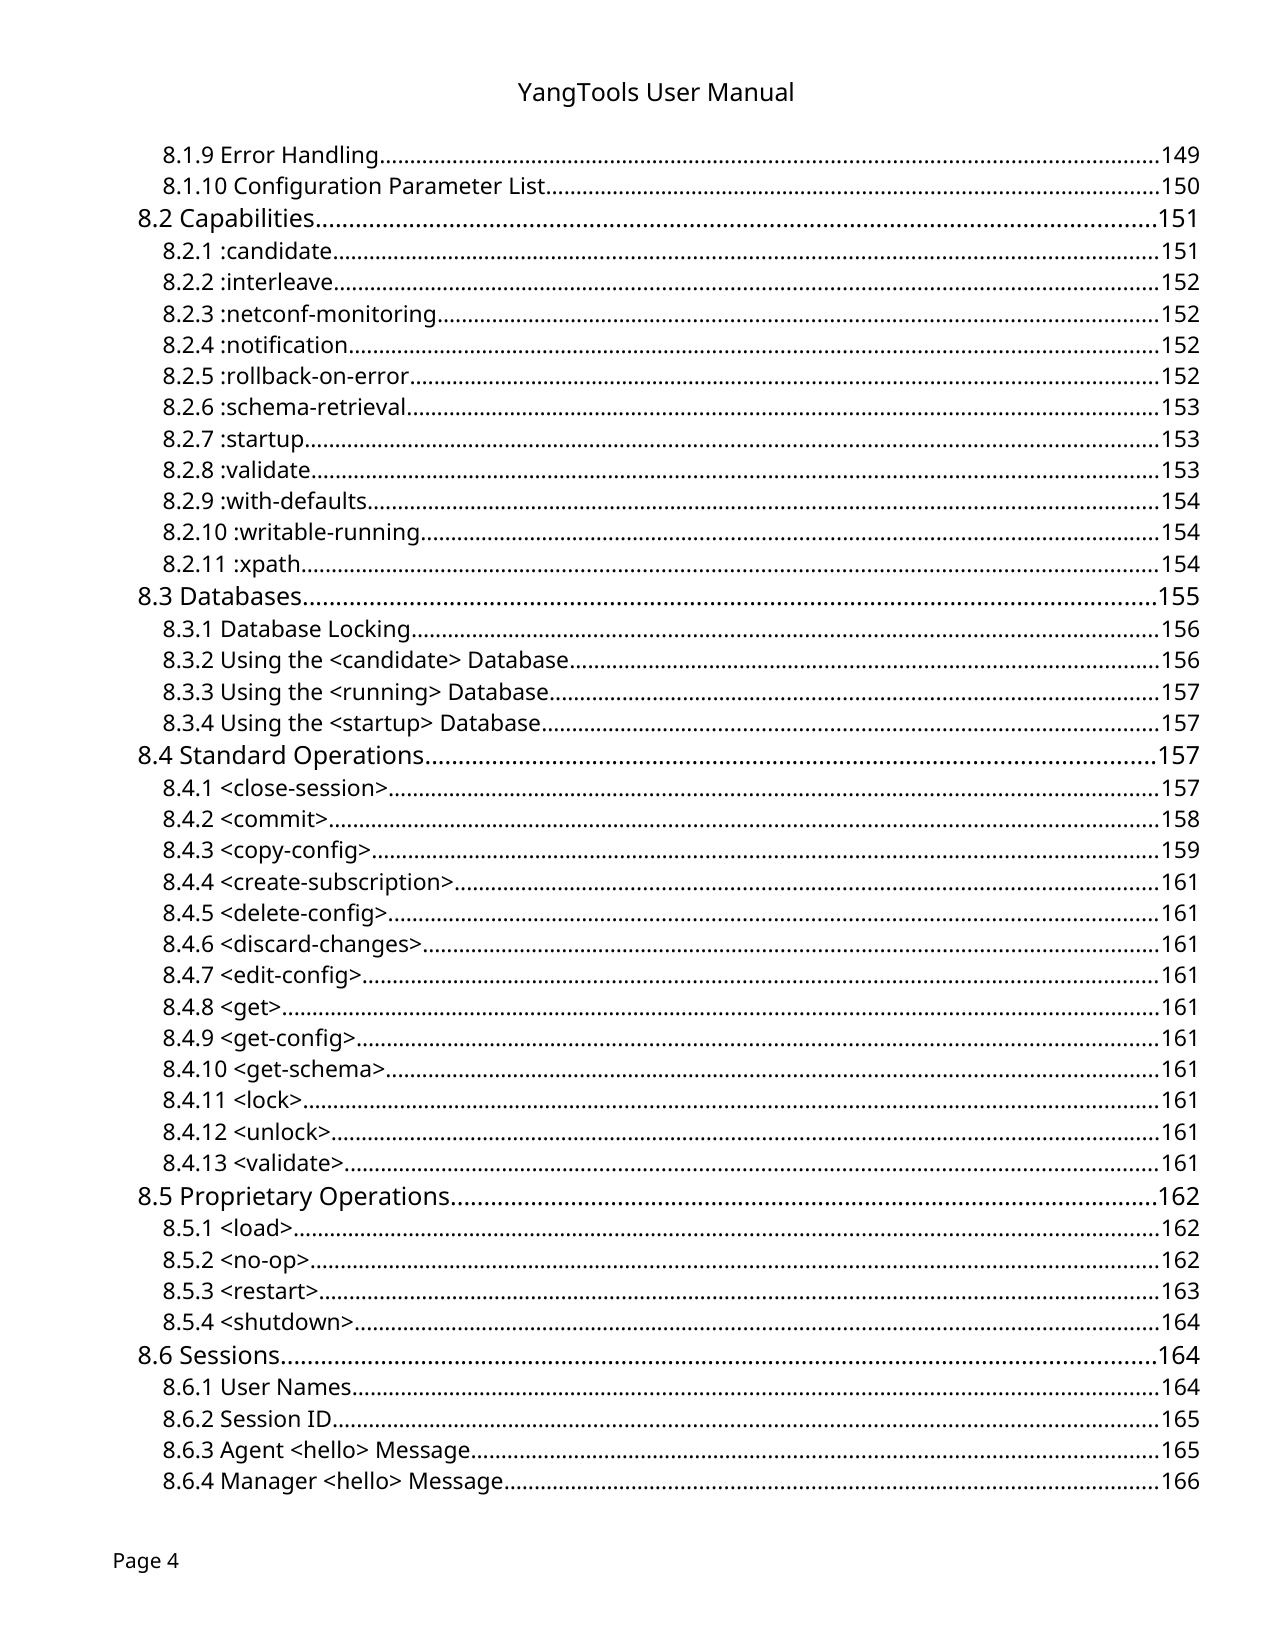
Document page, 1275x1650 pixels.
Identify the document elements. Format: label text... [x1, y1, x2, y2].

text 8.4 Standard Operations 157 [137, 738, 1200, 772]
text 8.3.3 Using the <running> Database 157 [162, 675, 1200, 707]
text 8.5.1 <load> 162 [162, 1212, 1200, 1243]
text 8.2.6 :schema-retrieval 153 [162, 391, 1200, 423]
text 8.5.2 <no-op> 162 [162, 1243, 1200, 1275]
text 8.4.12 <unlock> 161 [162, 1116, 1200, 1147]
text 8.2.11 :xpath 154 [162, 548, 1200, 579]
text 8.4.2 <commit> 158 [162, 803, 1200, 834]
text 8.5.4 <shutdown> 164 [162, 1306, 1200, 1337]
text 8.6.4 Manager <hello> Message 166 [162, 1465, 1200, 1496]
text 8.4.7 <edit-config> 161 [162, 959, 1200, 991]
text 8.4.10 <get-schema> 161 [162, 1053, 1200, 1084]
text 8.1.9 Error Handling 149 [162, 138, 1200, 170]
text 8.2.8 :validate 153 [162, 454, 1200, 485]
text 8.4.3 <copy-config> 159 [162, 834, 1200, 866]
text 8.3.2 Using the <candidate> Database 156 [162, 644, 1200, 675]
text 8.4.11 <lock> 161 [162, 1084, 1200, 1116]
text 8.2.10 :writable-running 154 [162, 516, 1200, 548]
text 8.5.3 <restart> 163 [162, 1275, 1200, 1306]
text 8.2.4 :notification 152 [162, 329, 1200, 360]
text 8.6 Sessions 164 [137, 1337, 1200, 1371]
text 8.4.6 <discard-changes> 161 [162, 928, 1200, 959]
text 8.6.3 Agent <hello> Message 165 [162, 1434, 1200, 1465]
text 8.3.4 Using the <startup> Database 157 [162, 707, 1200, 738]
text 8.6.1 User Names 164 [162, 1371, 1200, 1403]
text 8.2.3 :netconf-monitoring 152 [162, 298, 1200, 329]
text 8.2 Capabilities 151 [137, 201, 1200, 235]
text 8.4.5 <delete-config> 161 [162, 897, 1200, 928]
text 8.3 Databases 155 [137, 579, 1200, 613]
text 8.2.2 :interleave 152 [162, 266, 1200, 298]
text 8.2.7 :startup 153 [162, 423, 1200, 454]
text 8.4.13 <validate> 161 [162, 1147, 1200, 1178]
text 8.6.2 Session ID 165 [162, 1403, 1200, 1434]
text 8.2.9 :with-defaults 154 [162, 485, 1200, 516]
text 8.1.10 Configuration Parameter List 150 [162, 170, 1200, 201]
text 8.4.9 <get-config> 161 [162, 1022, 1200, 1053]
text 8.4.1 <close-session> 157 [162, 772, 1200, 803]
text 8.3.1 Database Locking 156 [162, 613, 1200, 644]
text 8.2.5 :rollback-on-error 152 [162, 360, 1200, 391]
text 8.4.4 <create-subscription> 161 [162, 866, 1200, 897]
text 8.2.1 :candidate 151 [162, 235, 1200, 266]
text 8.4.8 <get> 161 [162, 991, 1200, 1022]
text 8.5 Proprietary Operations 162 [137, 1178, 1200, 1212]
